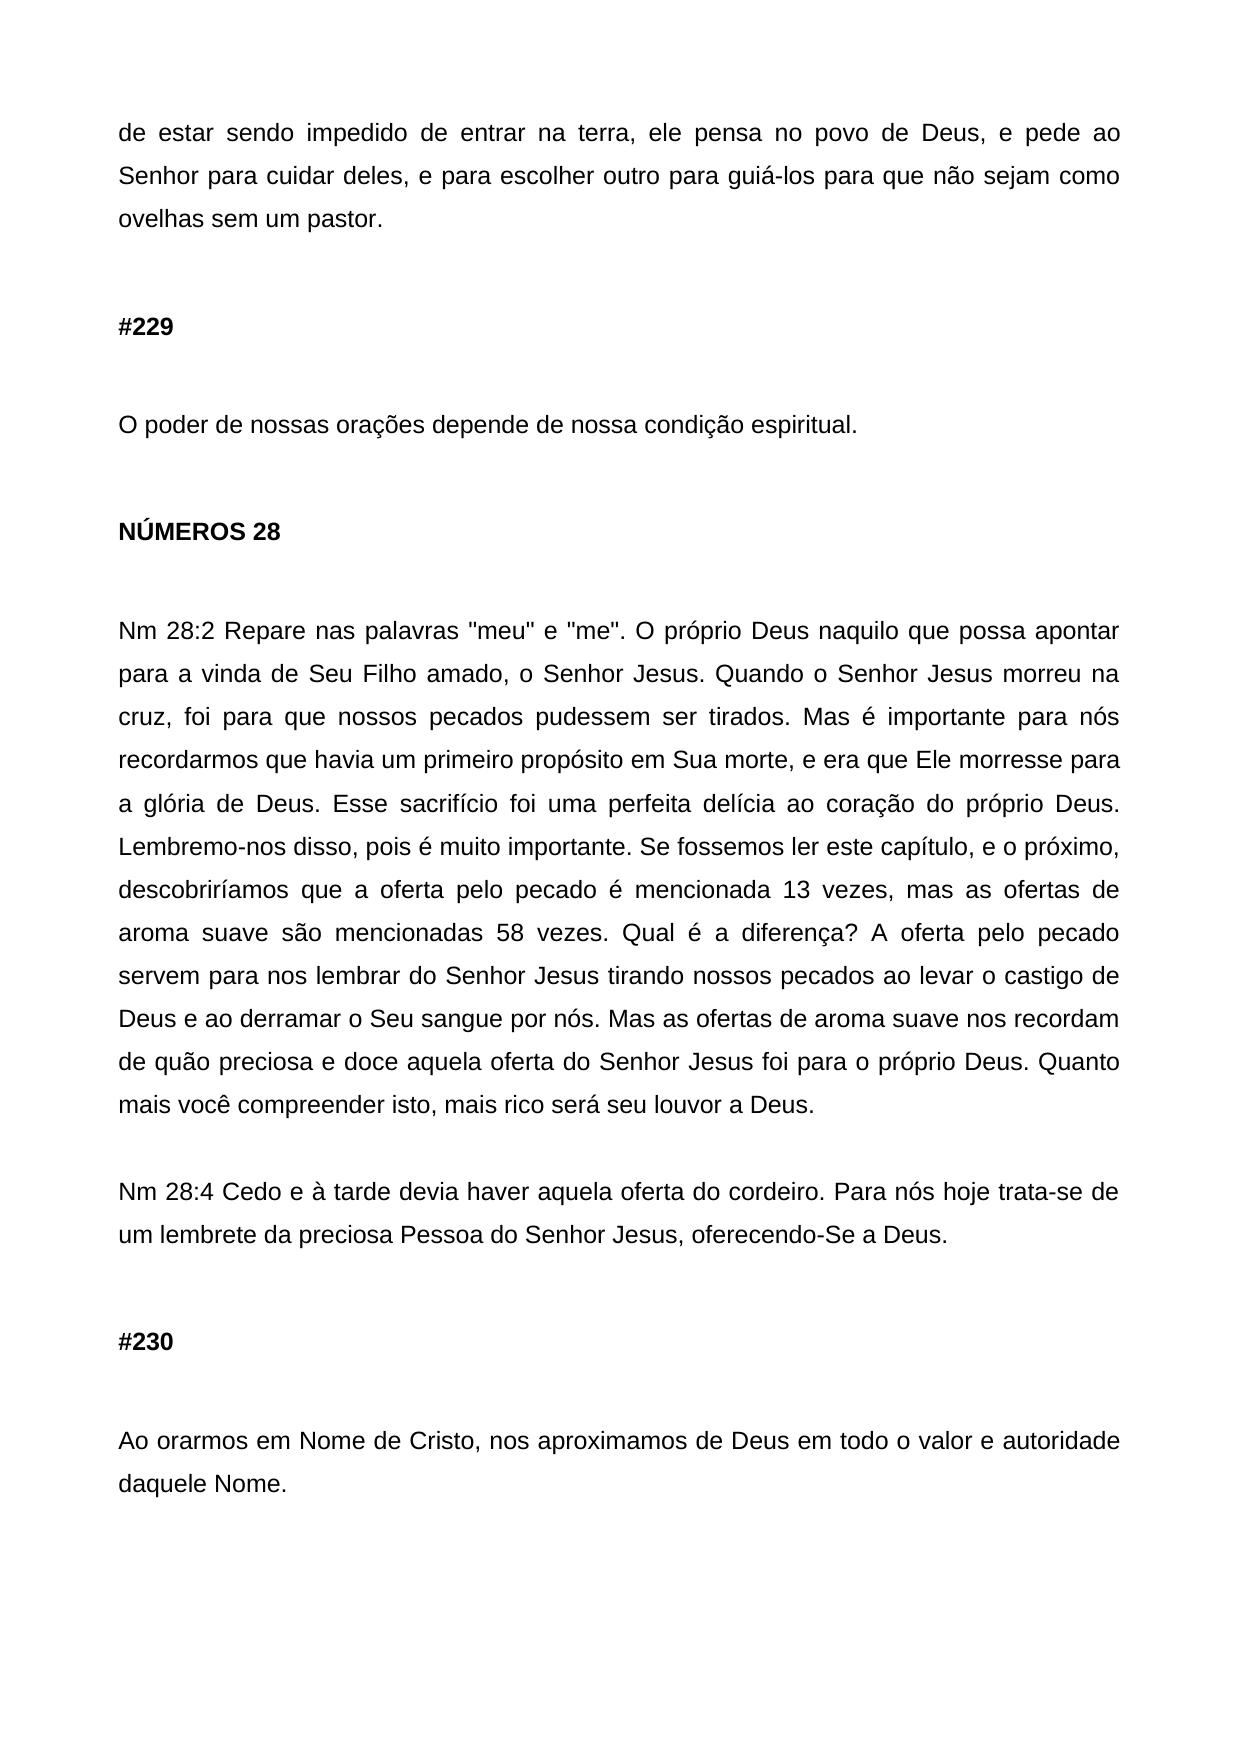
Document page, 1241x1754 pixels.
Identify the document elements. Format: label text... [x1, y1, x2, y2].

subtitle #230 [118, 1327, 1122, 1356]
text Ao orarmos em Nome de Cristo, nos aproximamos de Deus em todo o valor e autoridade daquele Nome. [118, 1426, 1122, 1497]
text de estar sendo impedido de entrar na terra, ele pensa no povo de Deus, e pede ao Senhor para cuidar deles, e para escolher outro para guiá-los para que não sejam como ovelhas sem um pastor. [118, 118, 1122, 233]
subtitle NÚMEROS 28 [118, 517, 1122, 546]
text O poder de nossas orações depende de nossa condição espiritual. [118, 410, 1122, 439]
subtitle #229 [118, 311, 1122, 340]
text Nm 28:4 Cedo e à tarde devia haver aquela oferta do cordeiro. Para nós hoje trata-se de um lembrete da preciosa Pessoa do Senhor Jesus, oferecendo-Se a Deus. [118, 1177, 1122, 1248]
text Nm 28:2 Repare nas palavras "meu" e "me". O próprio Deus naquilo que possa apontar para a vinda de Seu Filho amado, o Senhor Jesus. Quando o Senhor Jesus morreu na cruz, foi para que nossos pecados pudessem ser tirados. Mas é importante para nós recordarmos que havia um primeiro propósito em Sua morte, e era que Ele morresse para a glória de Deus. Esse sacrifício foi uma perfeita delícia ao coração do próprio Deus. Lembremo-nos disso, pois é muito importante. Se fossemos ler este capítulo, e o próximo, descobriríamos que a oferta pelo pecado é mencionada 13 vezes, mas as ofertas de aroma suave são mencionadas 58 vezes. Qual é a diferença? A oferta pelo pecado servem para nos lembrar do Senhor Jesus tirando nossos pecados ao levar o castigo de Deus e ao derramar o Seu sangue por nós. Mas as ofertas de aroma suave nos recordam de quão preciosa e doce aquela oferta do Senhor Jesus foi para o próprio Deus. Quanto mais você compreender isto, mais rico será seu louvor a Deus. [118, 616, 1122, 1119]
